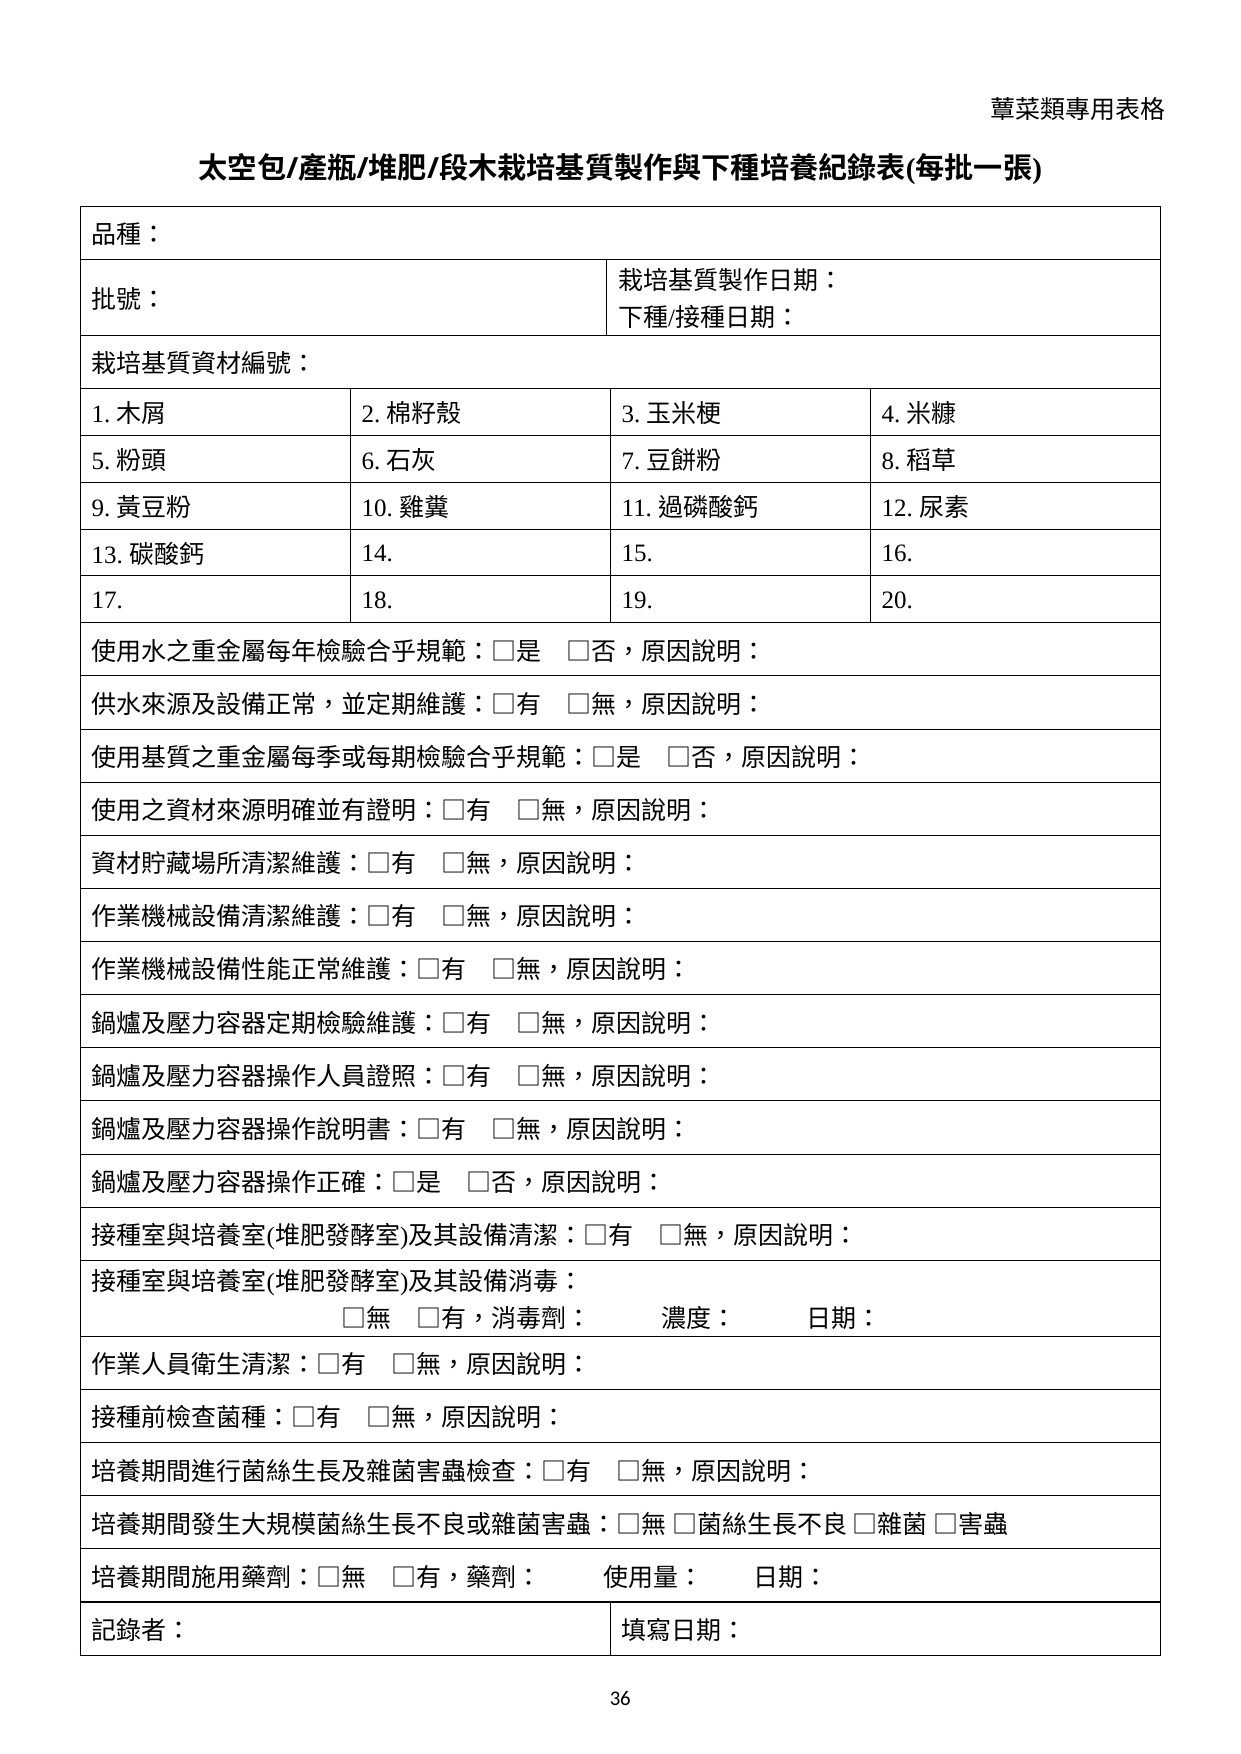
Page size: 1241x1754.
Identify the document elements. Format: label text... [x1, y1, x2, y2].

table_cell 4. 米糠 [871, 389, 1160, 435]
table_cell 作業人員衛生清潔：□有 □無，原因說明： [81, 1337, 1160, 1389]
table_cell 10. 雞糞 [351, 483, 610, 528]
table_cell 19. [611, 576, 870, 622]
table_cell 使用之資材來源明確並有證明：□有 □無，原因說明： [81, 783, 1160, 835]
table_cell 批號： [81, 260, 606, 335]
table_cell 填寫日期： [611, 1603, 1160, 1654]
table_cell 接種室與培養室(堆肥發酵室)及其設備消毒： □無 □有，消毒劑： 濃度： 日期： [81, 1261, 1160, 1336]
table_cell 6. 石灰 [351, 436, 610, 482]
table_cell 培養期間進行菌絲生長及雜菌害蟲檢查：□有 □無，原因說明： [81, 1443, 1160, 1495]
table_cell 16. [871, 530, 1160, 575]
table_header 品種： [81, 207, 1160, 259]
table_cell 使用水之重金屬每年檢驗合乎規範：□是 □否，原因說明： [81, 623, 1160, 675]
table_cell 12. 尿素 [871, 483, 1160, 528]
subtitle 太空包/產瓶/堆肥/段木栽培基質製作與下種培養紀錄表(每批一張) [75, 144, 1165, 187]
table_cell 15. [611, 530, 870, 575]
table_cell 培養期間發生大規模菌絲生長不良或雜菌害蟲：□無 □菌絲生長不良 □雜菌 □害蟲 [81, 1496, 1160, 1548]
table_cell 鍋爐及壓力容器操作正確：□是 □否，原因說明： [81, 1155, 1160, 1207]
text 蕈菜類專用表格 [75, 89, 1165, 126]
table_cell 鍋爐及壓力容器操作說明書：□有 □無，原因說明： [81, 1101, 1160, 1153]
table_cell 14. [351, 530, 610, 575]
table_cell 接種室與培養室(堆肥發酵室)及其設備清潔：□有 □無，原因說明： [81, 1208, 1160, 1260]
table_cell 20. [871, 576, 1160, 622]
table_cell 13. 碳酸鈣 [81, 530, 350, 575]
table_cell 2. 棉籽殼 [351, 389, 610, 435]
table_cell 9. 黃豆粉 [81, 483, 350, 528]
table_cell 5. 粉頭 [81, 436, 350, 482]
table_cell 3. 玉米梗 [611, 389, 870, 435]
table_cell 1. 木屑 [81, 389, 350, 435]
table_cell 17. [81, 576, 350, 622]
table_cell 接種前檢查菌種：□有 □無，原因說明： [81, 1390, 1160, 1442]
table_cell 作業機械設備性能正常維護：□有 □無，原因說明： [81, 942, 1160, 994]
table_cell 栽培基質製作日期： 下種/接種日期： [607, 260, 1160, 335]
table_cell 作業機械設備清潔維護：□有 □無，原因說明： [81, 889, 1160, 941]
table_cell 栽培基質資材編號： [81, 336, 1160, 388]
table_cell 11. 過磷酸鈣 [611, 483, 870, 528]
table_cell 鍋爐及壓力容器定期檢驗維護：□有 □無，原因說明： [81, 995, 1160, 1047]
table_cell 18. [351, 576, 610, 622]
table_cell 資材貯藏場所清潔維護：□有 □無，原因說明： [81, 836, 1160, 888]
table_cell 供水來源及設備正常，並定期維護：□有 □無，原因說明： [81, 676, 1160, 728]
table_cell 使用基質之重金屬每季或每期檢驗合乎規範：□是 □否，原因說明： [81, 730, 1160, 782]
table_cell 培養期間施用藥劑：□無 □有，藥劑： 使用量： 日期： [81, 1549, 1160, 1601]
table_cell 鍋爐及壓力容器操作人員證照：□有 □無，原因說明： [81, 1048, 1160, 1100]
table_cell 記錄者： [81, 1603, 610, 1654]
table_cell 7. 豆餅粉 [611, 436, 870, 482]
table_cell 8. 稻草 [871, 436, 1160, 482]
